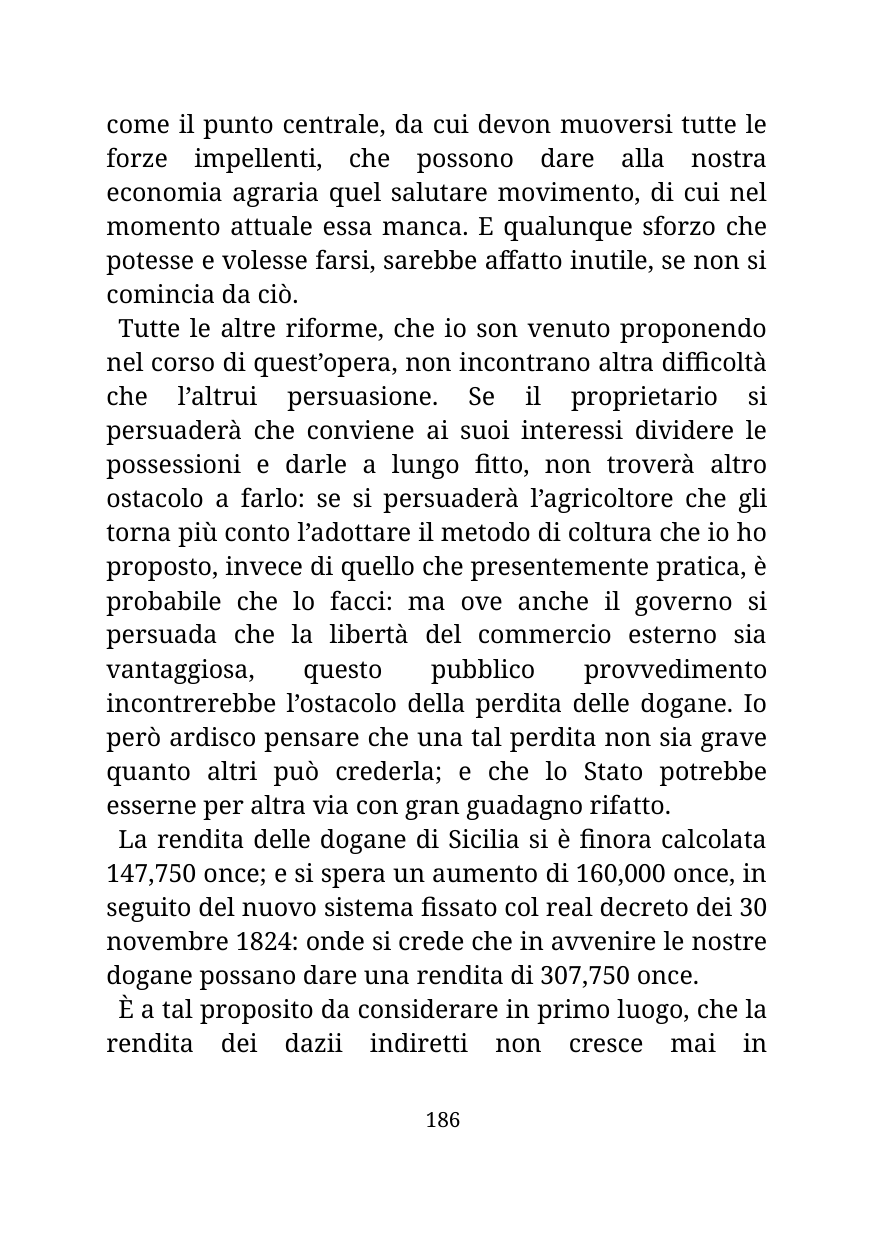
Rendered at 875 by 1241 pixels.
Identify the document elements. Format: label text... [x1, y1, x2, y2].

text La rendita delle dogane di Sicilia si è finora calcolata 147,750 once; e si spera un aumento di 160,000 once, in seguito del nuovo sistema fissato col real decreto dei 30 novembre 1824: onde si crede che in avvenire le nostre dogane possano dare una rendita di 307,750 once. [106, 822, 768, 992]
text È a tal proposito da considerare in primo luogo, che la rendita dei dazii indiretti non cresce mai in [106, 992, 768, 1060]
text come il punto centrale, da cui devon muoversi tutte le forze impellenti, che possono dare alla nostra economia agraria quel salutare movimento, di cui nel momento attuale essa manca. E qualunque sforzo che potesse e volesse farsi, sarebbe affatto inutile, se non si comincia da ciò. [106, 106, 768, 311]
text Tutte le altre riforme, che io son venuto proponendo nel corso di quest’opera, non incontrano altra difficoltà che l’altrui persuasione. Se il proprietario si persuaderà che conviene ai suoi interessi dividere le possessioni e darle a lungo fitto, non troverà altro ostacolo a farlo: se si persuaderà l’agricoltore che gli torna più conto l’adottare il metodo di coltura che io ho proposto, invece di quello che presentemente pratica, è probabile che lo facci: ma ove anche il governo si persuada che la libertà del commercio esterno sia vantaggiosa, questo pubblico provvedimento incontrerebbe l’ostacolo della perdita delle dogane. Io però ardisco pensare che una tal perdita non sia grave quanto altri può crederla; e che lo Stato potrebbe esserne per altra via con gran guadagno rifatto. [106, 311, 768, 822]
